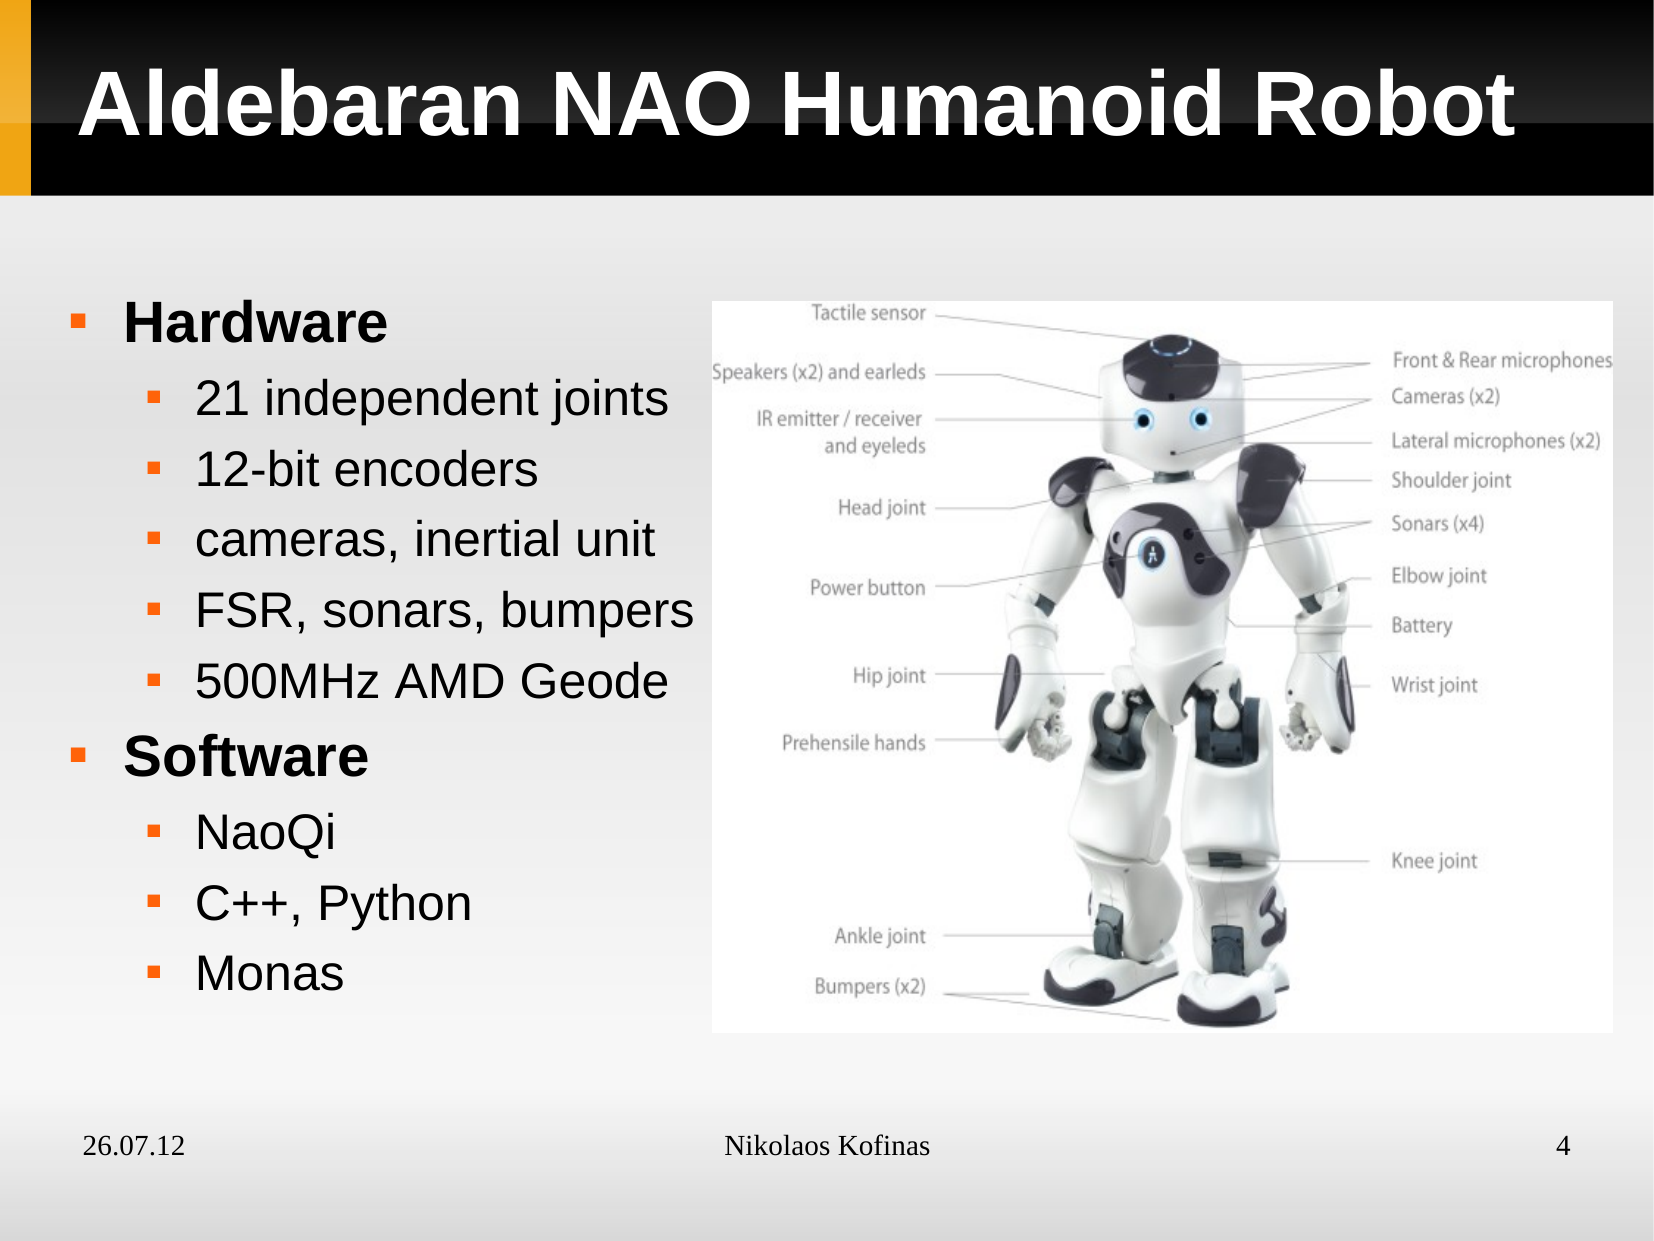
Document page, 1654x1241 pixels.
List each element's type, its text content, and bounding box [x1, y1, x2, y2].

list Hardware 21 independent joints 12-bit encoders cameras, inertial unit FSR, sonars, bumpers 500MHz AMD Geode Software NaoQi C++, Python Monas [53, 290, 1542, 1109]
picture [0, 0, 1654, 1241]
title Aldebaran NAO Humanoid Robot [76, 0, 1654, 208]
